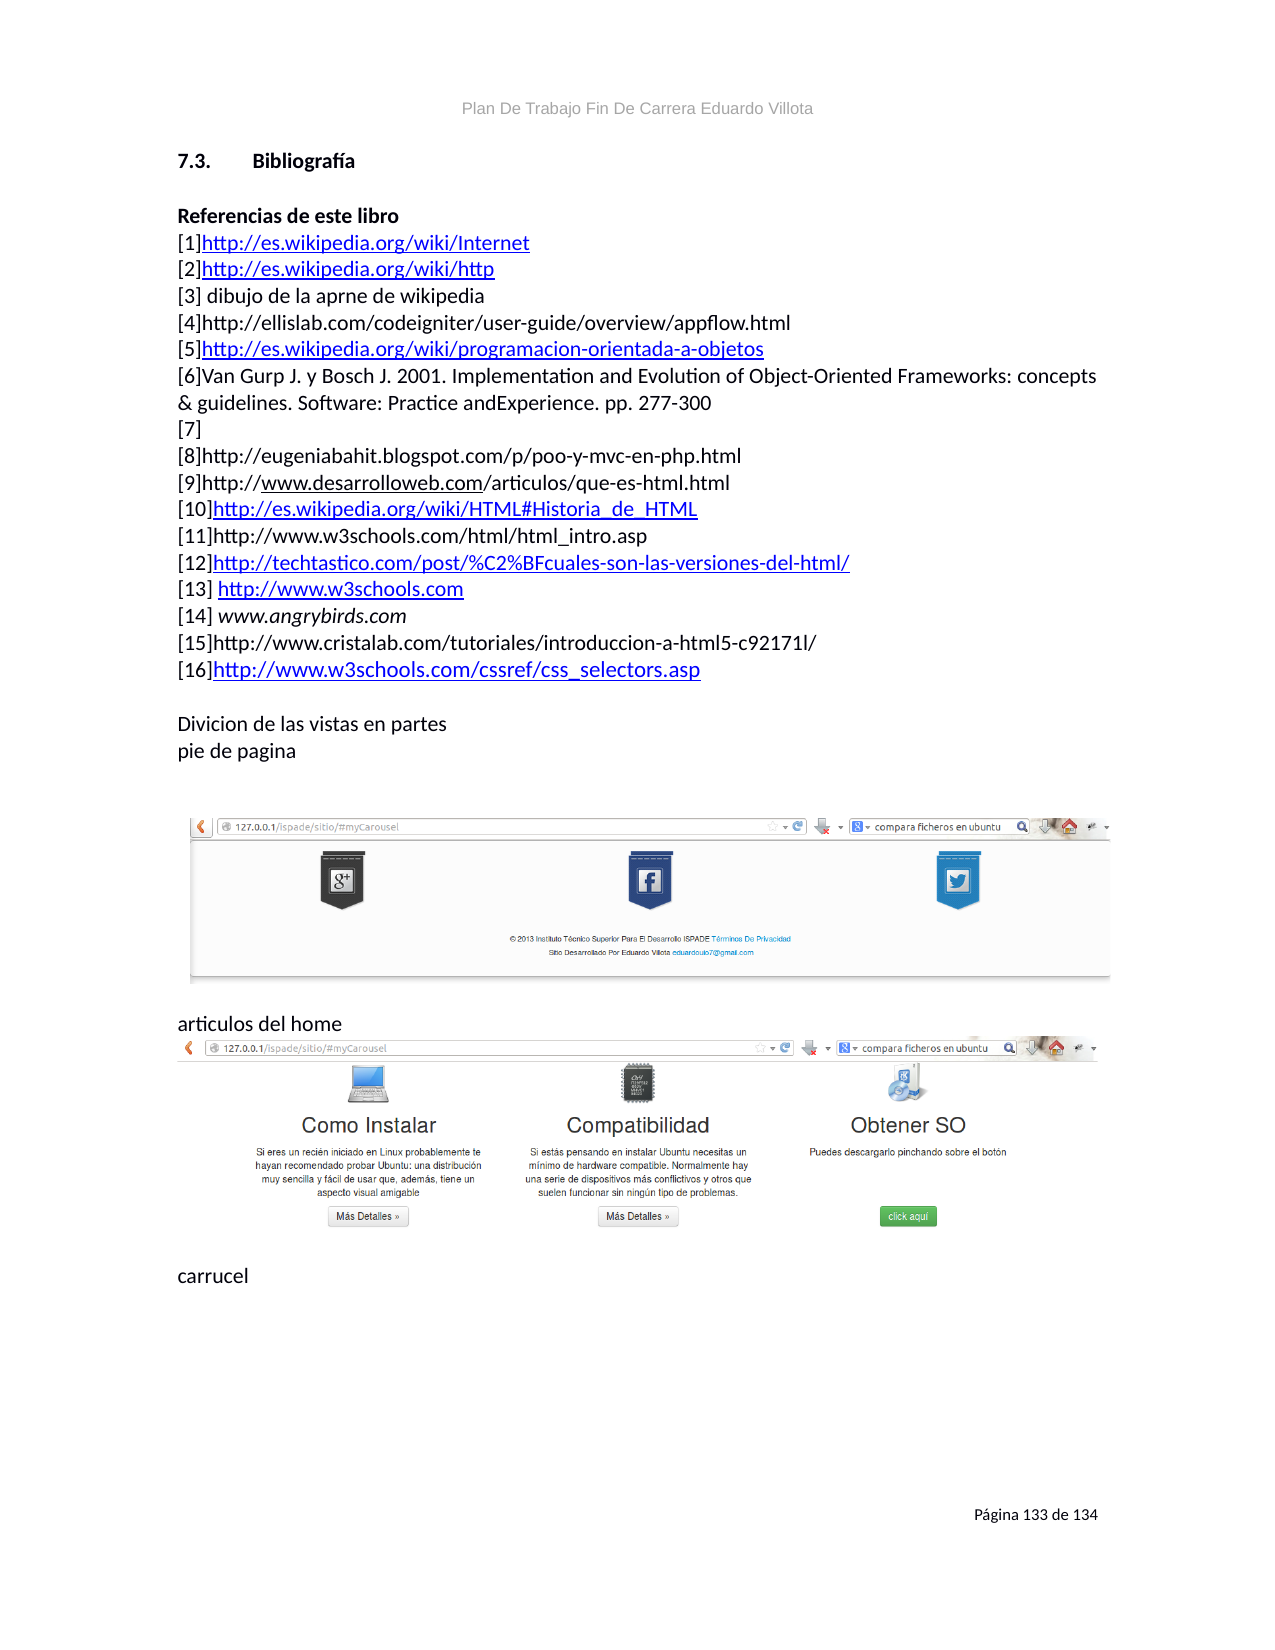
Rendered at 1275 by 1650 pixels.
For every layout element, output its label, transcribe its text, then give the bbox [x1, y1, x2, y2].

picture [177, 1036, 1098, 1262]
text carrucel [177, 1262, 1098, 1289]
text [15]http://www.cristalab.com/tutoriales/introduccion-a-html5-c92171l/ [177, 629, 1098, 656]
text [16]http://www.w3schools.com/cssref/css_selectors.asp [177, 656, 1098, 684]
picture [190, 818, 1111, 984]
text pie de pagina [177, 737, 1098, 764]
text [1]http://es.wikipedia.org/wiki/Internet [177, 229, 1098, 256]
text [9]http://www.desarrolloweb.com/articulos/que-es-html.html [177, 469, 1098, 496]
text [6]Van Gurp J. y Bosch J. 2001. Implementation and Evolution of Object-Oriented Frameworks: concepts & guidelines. Software: Practice andExperience. pp. 277-300 [177, 362, 1098, 416]
text [3] dibujo de la aprne de wikipedia [177, 282, 1098, 309]
text articulos del home [177, 1010, 1098, 1036]
text [4]http://ellislab.com/codeigniter/user-guide/overview/appflow.html [177, 309, 1098, 336]
text [13] http://www.w3schools.com [177, 576, 1098, 602]
text [11]http://www.w3schools.com/html/html_intro.asp [177, 522, 1098, 549]
text [5]http://es.wikipedia.org/wiki/programacion-orientada-a-objetos [177, 336, 1098, 362]
text Divicion de las vistas en partes [177, 710, 1098, 737]
text [2]http://es.wikipedia.org/wiki/http [177, 256, 1098, 282]
text [14] www.angrybirds.com [177, 602, 1098, 629]
text Referencias de este libro [177, 202, 1098, 229]
text [12]http://techtastico.com/post/%C2%BFcuales-son-las-versiones-del-html/ [177, 549, 1098, 576]
text [7] [177, 416, 1098, 442]
text [8]http://eugeniabahit.blogspot.com/p/poo-y-mvc-en-php.html [177, 442, 1098, 469]
text [10]http://es.wikipedia.org/wiki/HTML#Historia_de_HTML [177, 496, 1098, 522]
text 7.3. Bibliografía [177, 148, 1098, 174]
